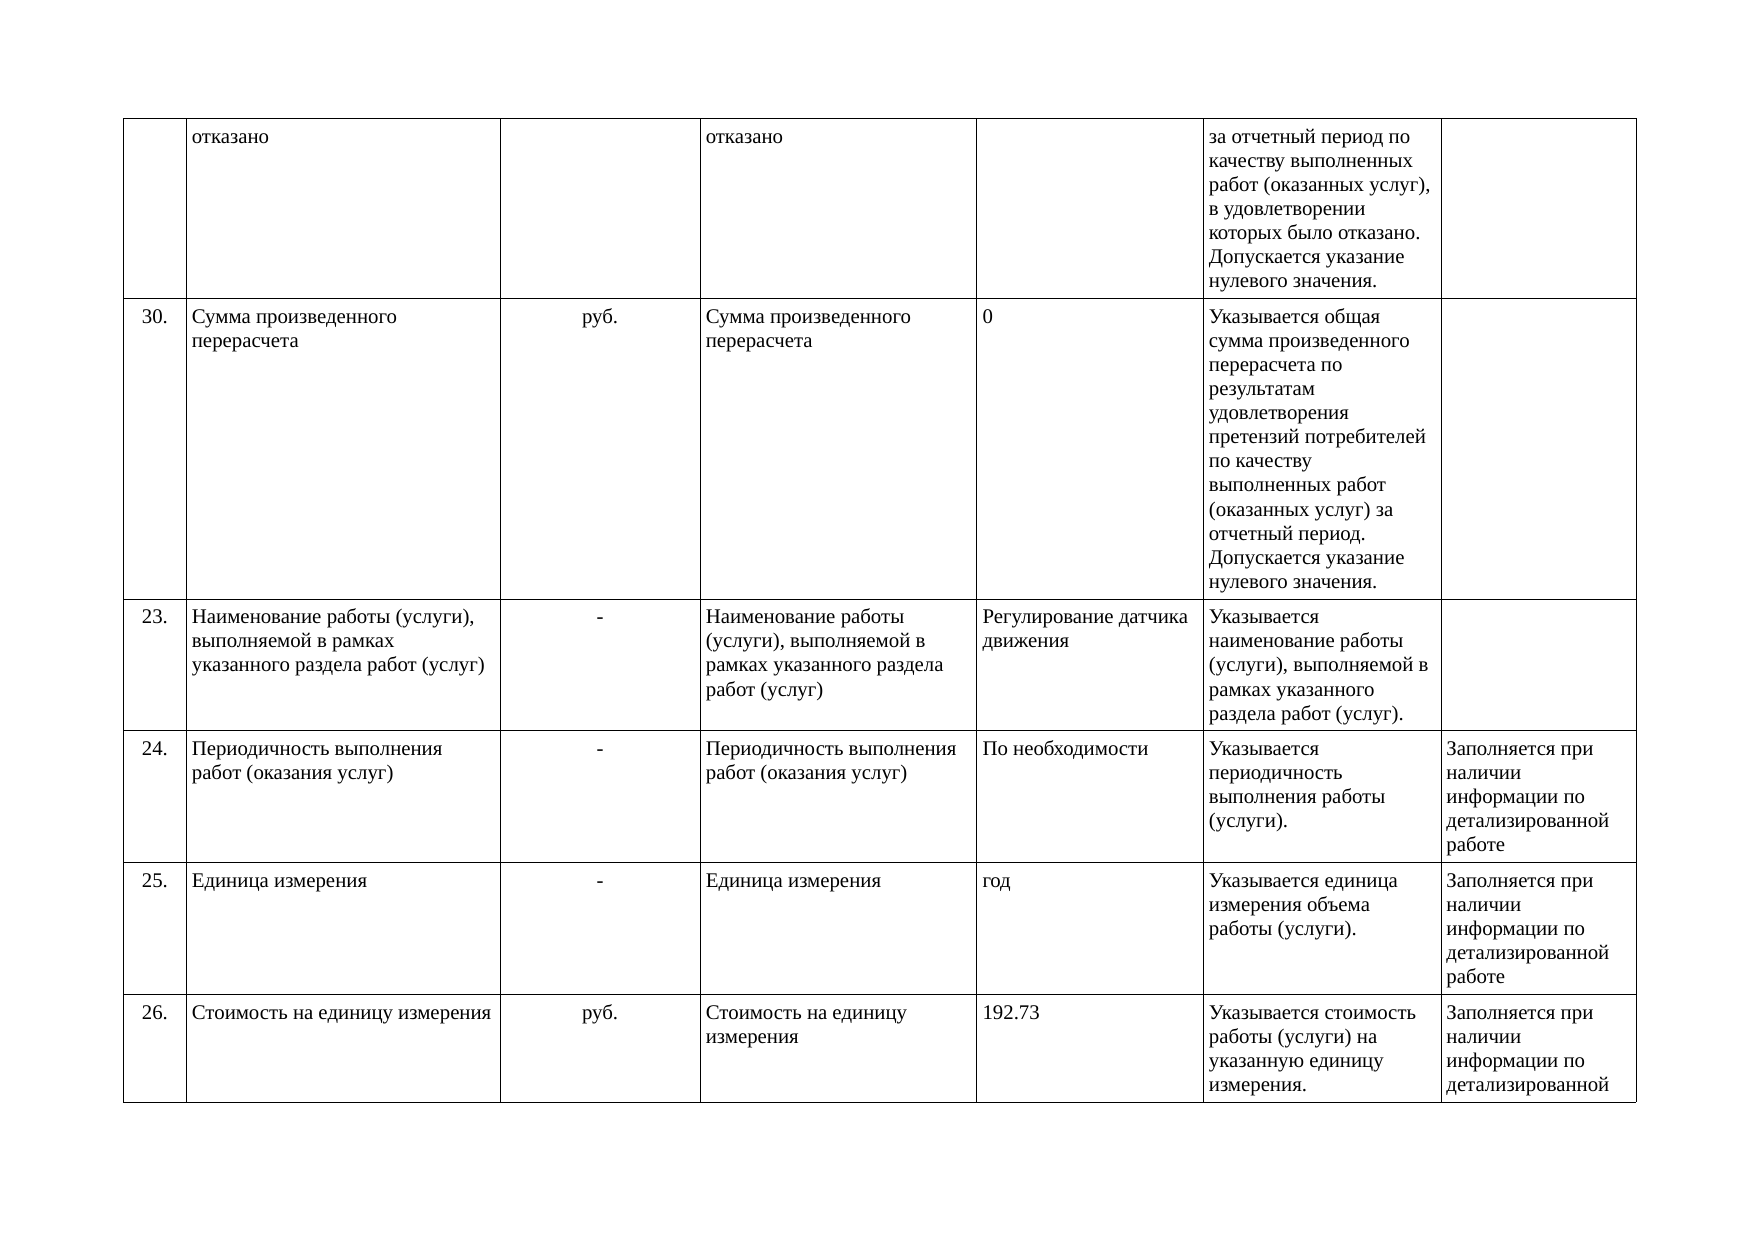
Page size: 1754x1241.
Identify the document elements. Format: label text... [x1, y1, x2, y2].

table_cell Единица измерения [701, 863, 976, 994]
table_cell Регулирование датчика движения [977, 600, 1203, 730]
table_cell По необходимости [977, 731, 1203, 862]
table_cell [977, 119, 1203, 298]
table_cell 24. [124, 731, 186, 862]
table_cell 30. [124, 299, 186, 598]
table_cell за отчетный период по качеству выполненных работ (оказанных услуг), в удовлетворении которых было отказано. Допускается указание нулевого значения. [1204, 119, 1441, 298]
table_cell [1442, 600, 1636, 730]
table_cell Стоимость на единицу измерения [187, 995, 500, 1102]
table_cell [124, 119, 186, 298]
table_cell 25. [124, 863, 186, 994]
table_cell Заполняется при наличии информации по детализированной [1442, 995, 1636, 1102]
table_cell 0 [977, 299, 1203, 598]
table_cell Сумма произведенного перерасчета [187, 299, 500, 598]
table_cell - [501, 731, 700, 862]
table_cell Сумма произведенного перерасчета [701, 299, 976, 598]
table_cell руб. [501, 995, 700, 1102]
table_cell - [501, 600, 700, 730]
table_cell [501, 119, 700, 298]
table_cell Наименование работы (услуги), выполняемой в рамках указанного раздела работ (услуг) [701, 600, 976, 730]
table_cell Указывается наименование работы (услуги), выполняемой в рамках указанного раздела работ (услуг). [1204, 600, 1441, 730]
table_cell 26. [124, 995, 186, 1102]
table_cell 192,73 [977, 995, 1203, 1102]
table_cell Указывается периодичность выполнения работы (услуги). [1204, 731, 1441, 862]
table_cell отказано [701, 119, 976, 298]
table_cell Заполняется при наличии информации по детализированной работе [1442, 863, 1636, 994]
table_cell Заполняется при наличии информации по детализированной работе [1442, 731, 1636, 862]
table_cell Периодичность выполнения работ (оказания услуг) [187, 731, 500, 862]
table_cell - [501, 863, 700, 994]
table_cell Указывается единица измерения объема работы (услуги). [1204, 863, 1441, 994]
table_cell год [977, 863, 1203, 994]
table_cell Стоимость на единицу измерения [701, 995, 976, 1102]
table_cell Периодичность выполнения работ (оказания услуг) [701, 731, 976, 862]
table_cell 23. [124, 600, 186, 730]
table_cell Указывается общая сумма произведенного перерасчета по результатам удовлетворения претензий потребителей по качеству выполненных работ (оказанных услуг) за отчетный период. Допускается указание нулевого значения. [1204, 299, 1441, 598]
table_cell [1442, 119, 1636, 298]
table_cell руб. [501, 299, 700, 598]
table_cell [1442, 299, 1636, 598]
table_cell Указывается стоимость работы (услуги) на указанную единицу измерения. [1204, 995, 1441, 1102]
table_cell Единица измерения [187, 863, 500, 994]
table_cell отказано [187, 119, 500, 298]
table_cell Наименование работы (услуги), выполняемой в рамках указанного раздела работ (услуг) [187, 600, 500, 730]
